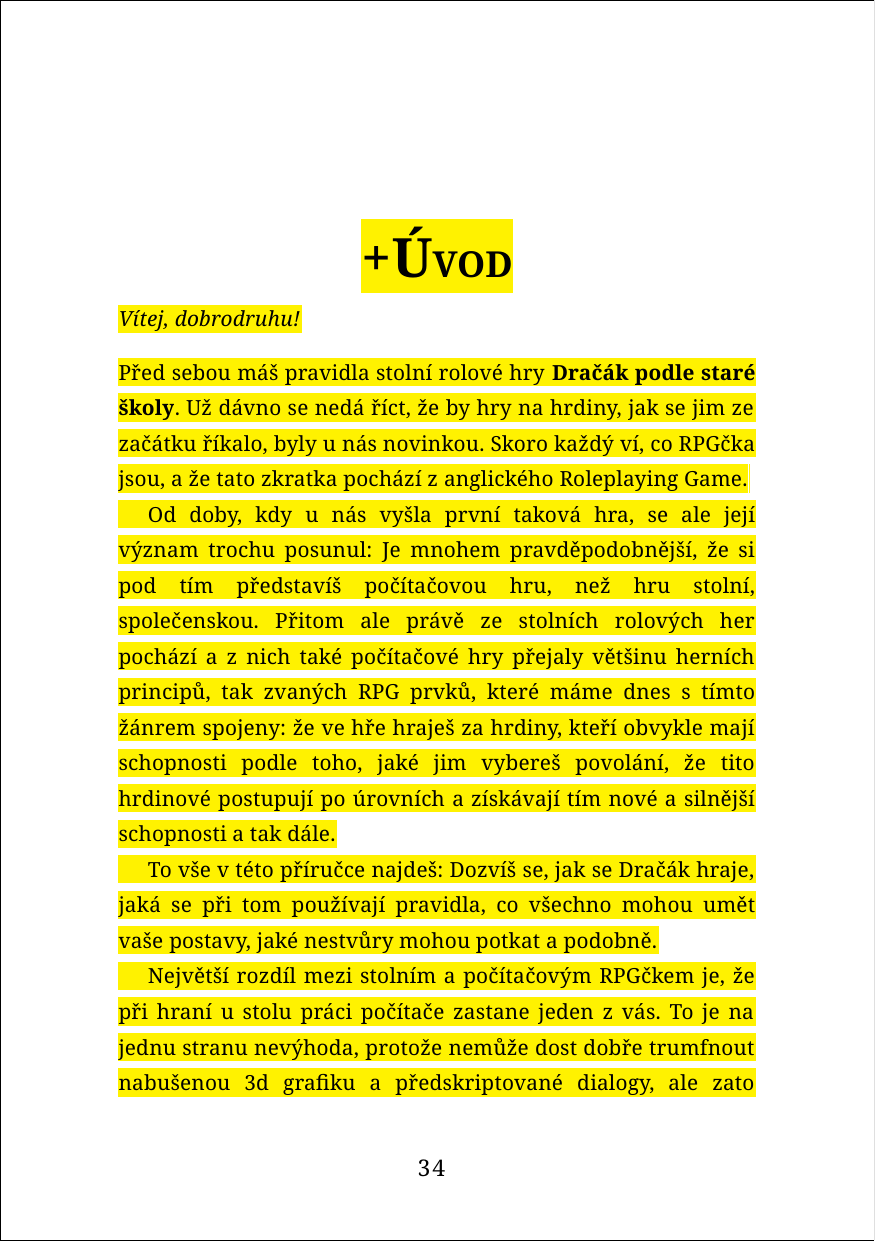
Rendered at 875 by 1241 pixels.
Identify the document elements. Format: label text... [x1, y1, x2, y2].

text Vítej, dobrodruhu! [118, 304, 756, 333]
text Před sebou máš pravidla stolní rolové hry Dračák podle staré školy. Už dávno se nedá říct, že by hry na hrdiny, jak se jim ze začátku říkalo, byly u nás novinkou. Skoro každý ví, co RPGčka jsou, a že tato zkratka pochází z anglického Roleplaying Game. Od doby, kdy u nás vyšla první taková hra, se ale její význam trochu posunul: Je mnohem pravděpodobnější, že si pod tím představíš počítačovou hru, než hru stolní, společenskou. Přitom ale právě ze stolních rolových her pochází a z nich také počítačové hry přejaly většinu herních principů, tak zvaných RPG prvků, které máme dnes s tímto žánrem spojeny: že ve hře hraješ za hrdiny, kteří obvykle mají schopnosti podle toho, jaké jim vybereš povolání, že tito hrdinové postupují po úrovních a získávají tím nové a silnější schopnosti a tak dále. To vše v této příručce najdeš: Dozvíš se, jak se Dračák hraje, jaká se při tom používají pravidla, co všechno mohou umět vaše postavy, jaké nestvůry mohou potkat a podobně. Největší rozdíl mezi stolním a počítačovým RPGčkem je, že při hraní u stolu práci počítače zastane jeden z vás. To je na jednu stranu nevýhoda, protože nemůže dost dobře trumfnout nabušenou 3d grafiku a předskriptované dialogy, ale zato [118, 358, 756, 1097]
subtitle +Úvod [118, 219, 756, 293]
